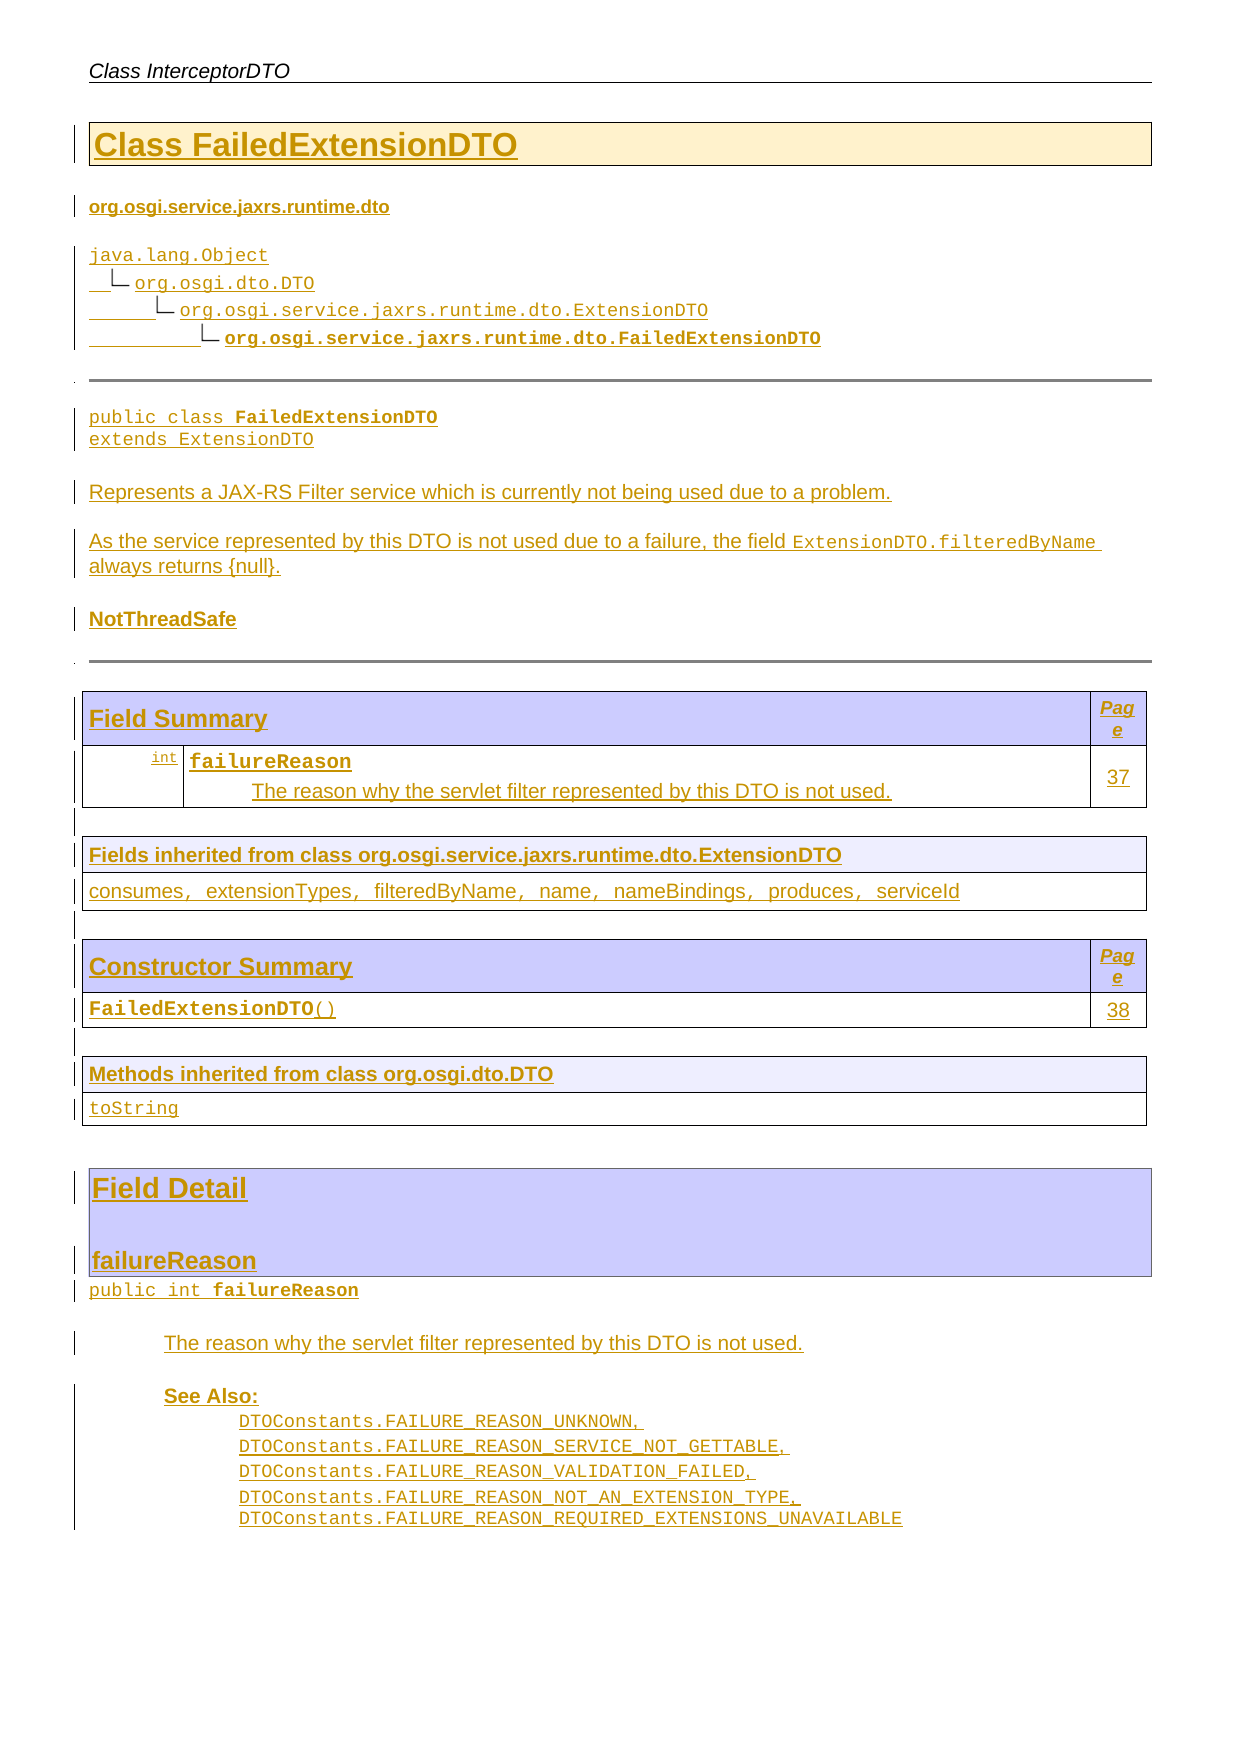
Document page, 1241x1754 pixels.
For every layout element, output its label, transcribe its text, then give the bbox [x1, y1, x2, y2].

text org.osgi.service.jaxrs.runtime.dto.ExtensionDTO [88, 295, 1152, 322]
table_cell consumes, extensionTypes, filteredByName, name, nameBindings, produces, serviceId [83, 873, 1146, 910]
text public int failureReason [88, 1280, 1152, 1302]
table_header Constructor Summary [83, 940, 1090, 992]
table_header Page [1091, 692, 1146, 745]
table_header Field Summary [83, 692, 1090, 745]
text DTOConstants.FAILURE_REASON_UNKNOWN, DTOConstants.FAILURE_REASON_SERVICE_NOT_GETTABLE, DTOConstants.FAILURE_REASON_VALIDATION_FAILED, DTOConstants.FAILURE_REASON_NOT_AN_EXTENSION_TYPE, DTOConstants.FAILURE_REASON_REQUIRED_EXTENSIONS_UNAVAILABLE [238, 1408, 1152, 1530]
table_cell int [83, 746, 183, 807]
text NotThreadSafe [88, 607, 1152, 631]
table_cell 38 [1091, 746, 1146, 807]
subtitle failureReason [90, 1242, 1151, 1276]
text See Also: [163, 1384, 1152, 1408]
text As the service represented by this DTO is not used due to a failure, the field ExtensionDTO.filteredByName always returns {null}. [88, 529, 1152, 578]
text java.lang.Object [88, 246, 1152, 267]
picture [156, 295, 180, 317]
table_header Page [1091, 940, 1146, 992]
table_cell failureReason The reason why the servlet filter represented by this DTO is not used. [184, 746, 1090, 807]
table_cell FailedExtensionDTO() [83, 993, 1090, 1027]
table_cell 39 [1091, 993, 1146, 1027]
table_header Fields inherited from class org.osgi.service.jaxrs.runtime.dto.ExtensionDTO [83, 837, 1146, 872]
text public class FailedExtensionDTO [88, 408, 1152, 429]
table_cell toString [83, 1093, 1146, 1125]
subtitle Field Detail [90, 1169, 1151, 1204]
text org.osgi.service.jaxrs.runtime.dto.FailedExtensionDTO [88, 322, 1152, 350]
text extends ExtensionDTO [88, 429, 1152, 451]
text The reason why the servlet filter represented by this DTO is not used. [163, 1331, 1152, 1355]
text org.osgi.service.jaxrs.runtime.dto [88, 195, 1152, 217]
subtitle Class FailedExtensionDTO [90, 123, 1151, 165]
picture [111, 267, 135, 290]
picture [201, 322, 225, 345]
table_header Methods inherited from class org.osgi.dto.DTO [83, 1057, 1146, 1092]
text org.osgi.dto.DTO [88, 267, 1152, 295]
text Represents a JAX-RS Filter service which is currently not being used due to a problem. [88, 480, 1152, 504]
